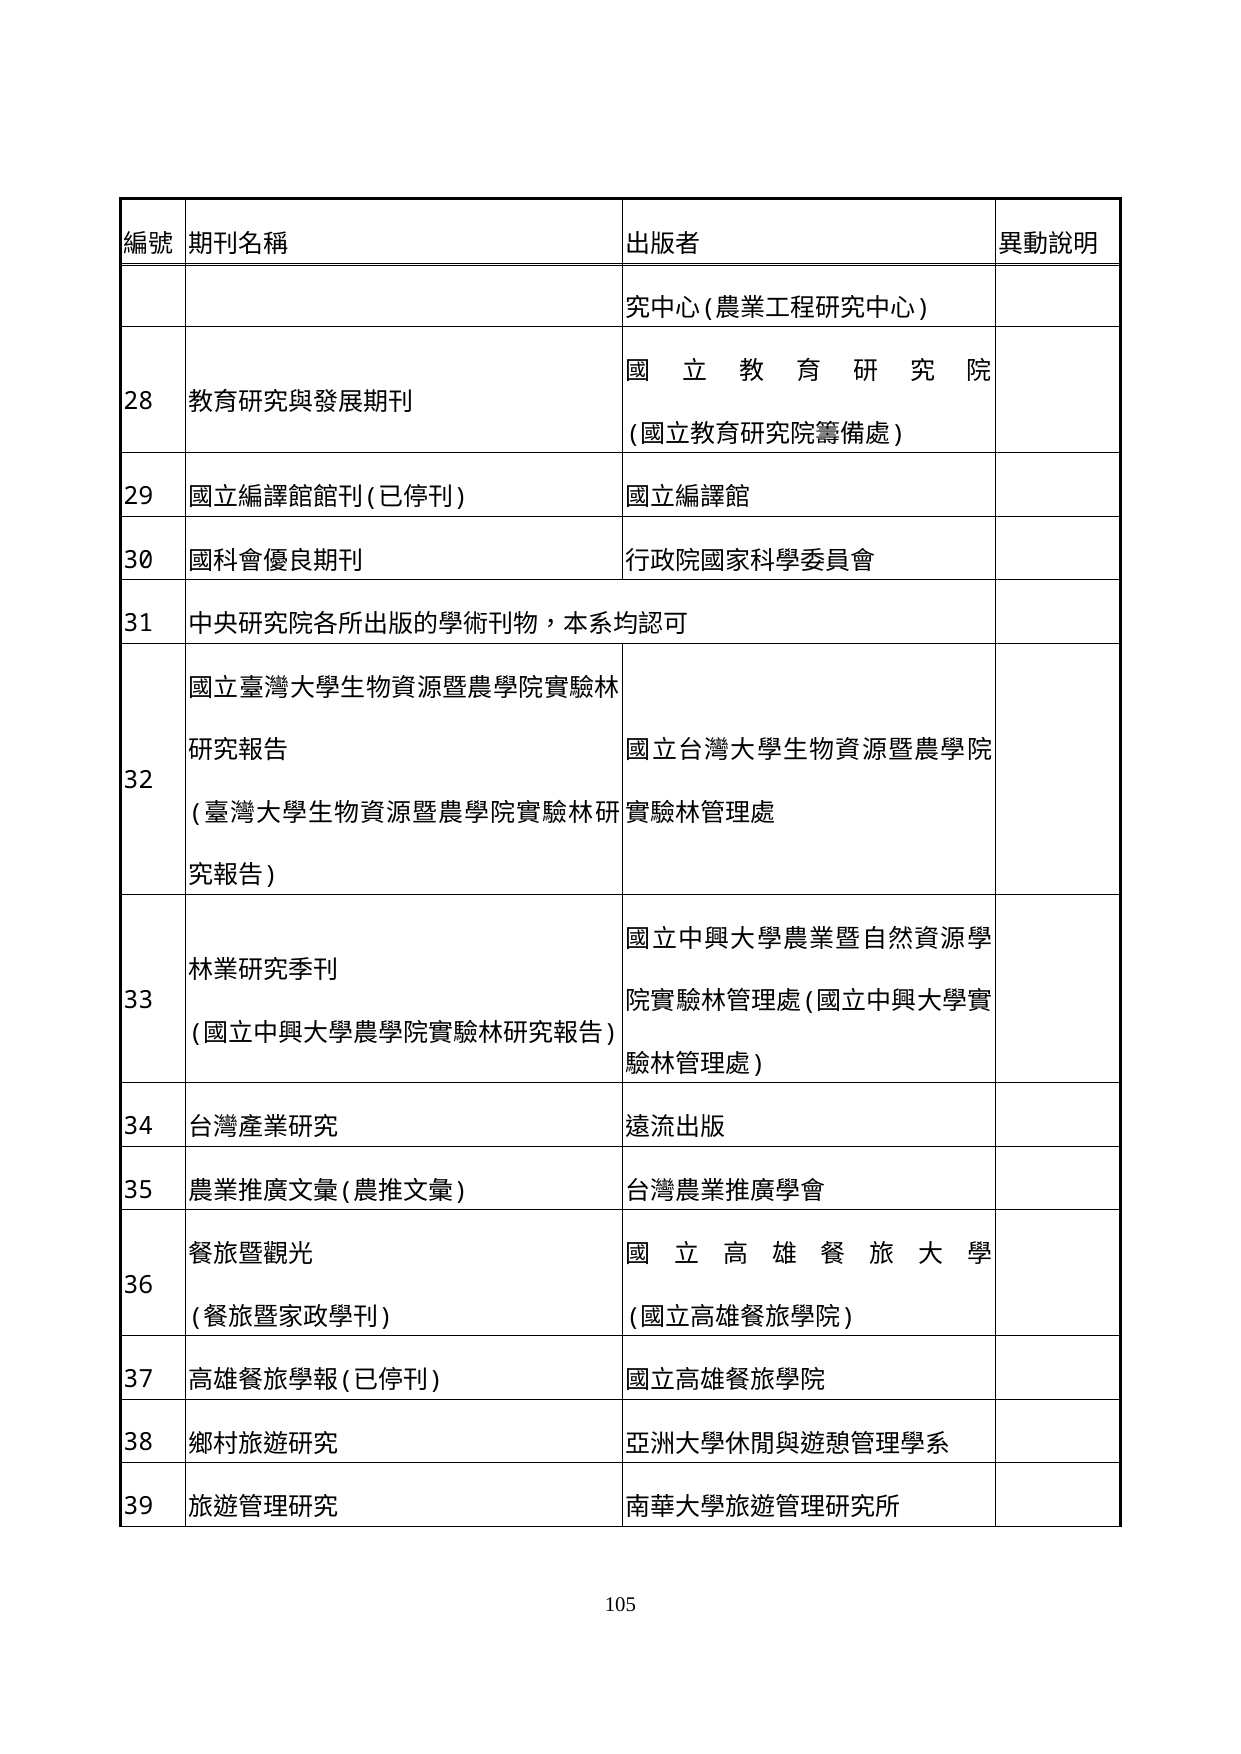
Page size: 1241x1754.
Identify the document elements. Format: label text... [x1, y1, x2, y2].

table_cell 國立中興大學農業暨自然資源學院實驗林管理處(國立中興大學實驗林管理處) [623, 895, 995, 1082]
table_cell [996, 644, 1119, 894]
table_cell 台灣產業研究 [186, 1083, 622, 1146]
table_cell 國立編譯館館刊(已停刊) [186, 453, 622, 516]
table_cell 38 [122, 1400, 185, 1462]
table_cell 35 [122, 1147, 185, 1209]
table_cell 亞洲大學休閒與遊憩管理學系 [623, 1400, 995, 1462]
table_cell 國立臺灣大學生物資源暨農學院實驗林研究報告 (臺灣大學生物資源暨農學院實驗林研究報告) [186, 644, 622, 894]
table_cell 教育研究與發展期刊 [186, 327, 622, 452]
table_cell [996, 517, 1119, 579]
table_cell 高雄餐旅學報(已停刊) [186, 1336, 622, 1399]
table_cell 國立高雄餐旅學院 [623, 1336, 995, 1399]
table_cell [122, 266, 185, 326]
table_cell [996, 1147, 1119, 1209]
table_cell 國立編譯館 [623, 453, 995, 516]
table_cell [996, 1463, 1119, 1526]
table_header 出版者 [623, 200, 995, 262]
table_cell 台灣農業推廣學會 [623, 1147, 995, 1209]
table_cell 南華大學旅遊管理研究所 [623, 1463, 995, 1526]
table_cell 30 [122, 517, 185, 579]
table_cell [186, 266, 622, 326]
table_cell 中央研究院各所出版的學術刊物，本系均認可 [186, 580, 995, 643]
table_cell [996, 1210, 1119, 1335]
table_header 期刊名稱 [186, 200, 622, 262]
table_cell 林業研究季刊 (國立中興大學農學院實驗林研究報告) [186, 895, 622, 1082]
table_cell 國立教育研究院 (國立教育研究院籌備處) [623, 327, 995, 452]
table_cell 究中心(農業工程研究中心) [623, 266, 995, 326]
table_cell 34 [122, 1083, 185, 1146]
table_cell 32 [122, 644, 185, 894]
table_cell 國立台灣大學生物資源暨農學院實驗林管理處 [623, 644, 995, 894]
table_cell 遠流出版 [623, 1083, 995, 1146]
table_cell 旅遊管理研究 [186, 1463, 622, 1526]
table_cell 31 [122, 580, 185, 643]
table_cell [996, 266, 1119, 326]
table_cell 36 [122, 1210, 185, 1335]
table_header 編號 [122, 200, 185, 262]
table_cell 28 [122, 327, 185, 452]
table_cell 29 [122, 453, 185, 516]
table_cell 33 [122, 895, 185, 1082]
table_cell 國立高雄餐旅大學 (國立高雄餐旅學院) [623, 1210, 995, 1335]
table_cell [996, 453, 1119, 516]
table_cell 行政院國家科學委員會 [623, 517, 995, 579]
table_cell [996, 1083, 1119, 1146]
table_cell 鄉村旅遊研究 [186, 1400, 622, 1462]
table_cell [996, 580, 1119, 643]
table_cell [996, 1336, 1119, 1399]
table_header 異動說明 [996, 200, 1119, 262]
table_cell 國科會優良期刊 [186, 517, 622, 579]
table_cell [996, 895, 1119, 1082]
table_cell 37 [122, 1336, 185, 1399]
table_cell 39 [122, 1463, 185, 1526]
table_cell [996, 327, 1119, 452]
table_cell [996, 1400, 1119, 1462]
table_cell 餐旅暨觀光 (餐旅暨家政學刊) [186, 1210, 622, 1335]
table_cell 農業推廣文彙(農推文彙) [186, 1147, 622, 1209]
